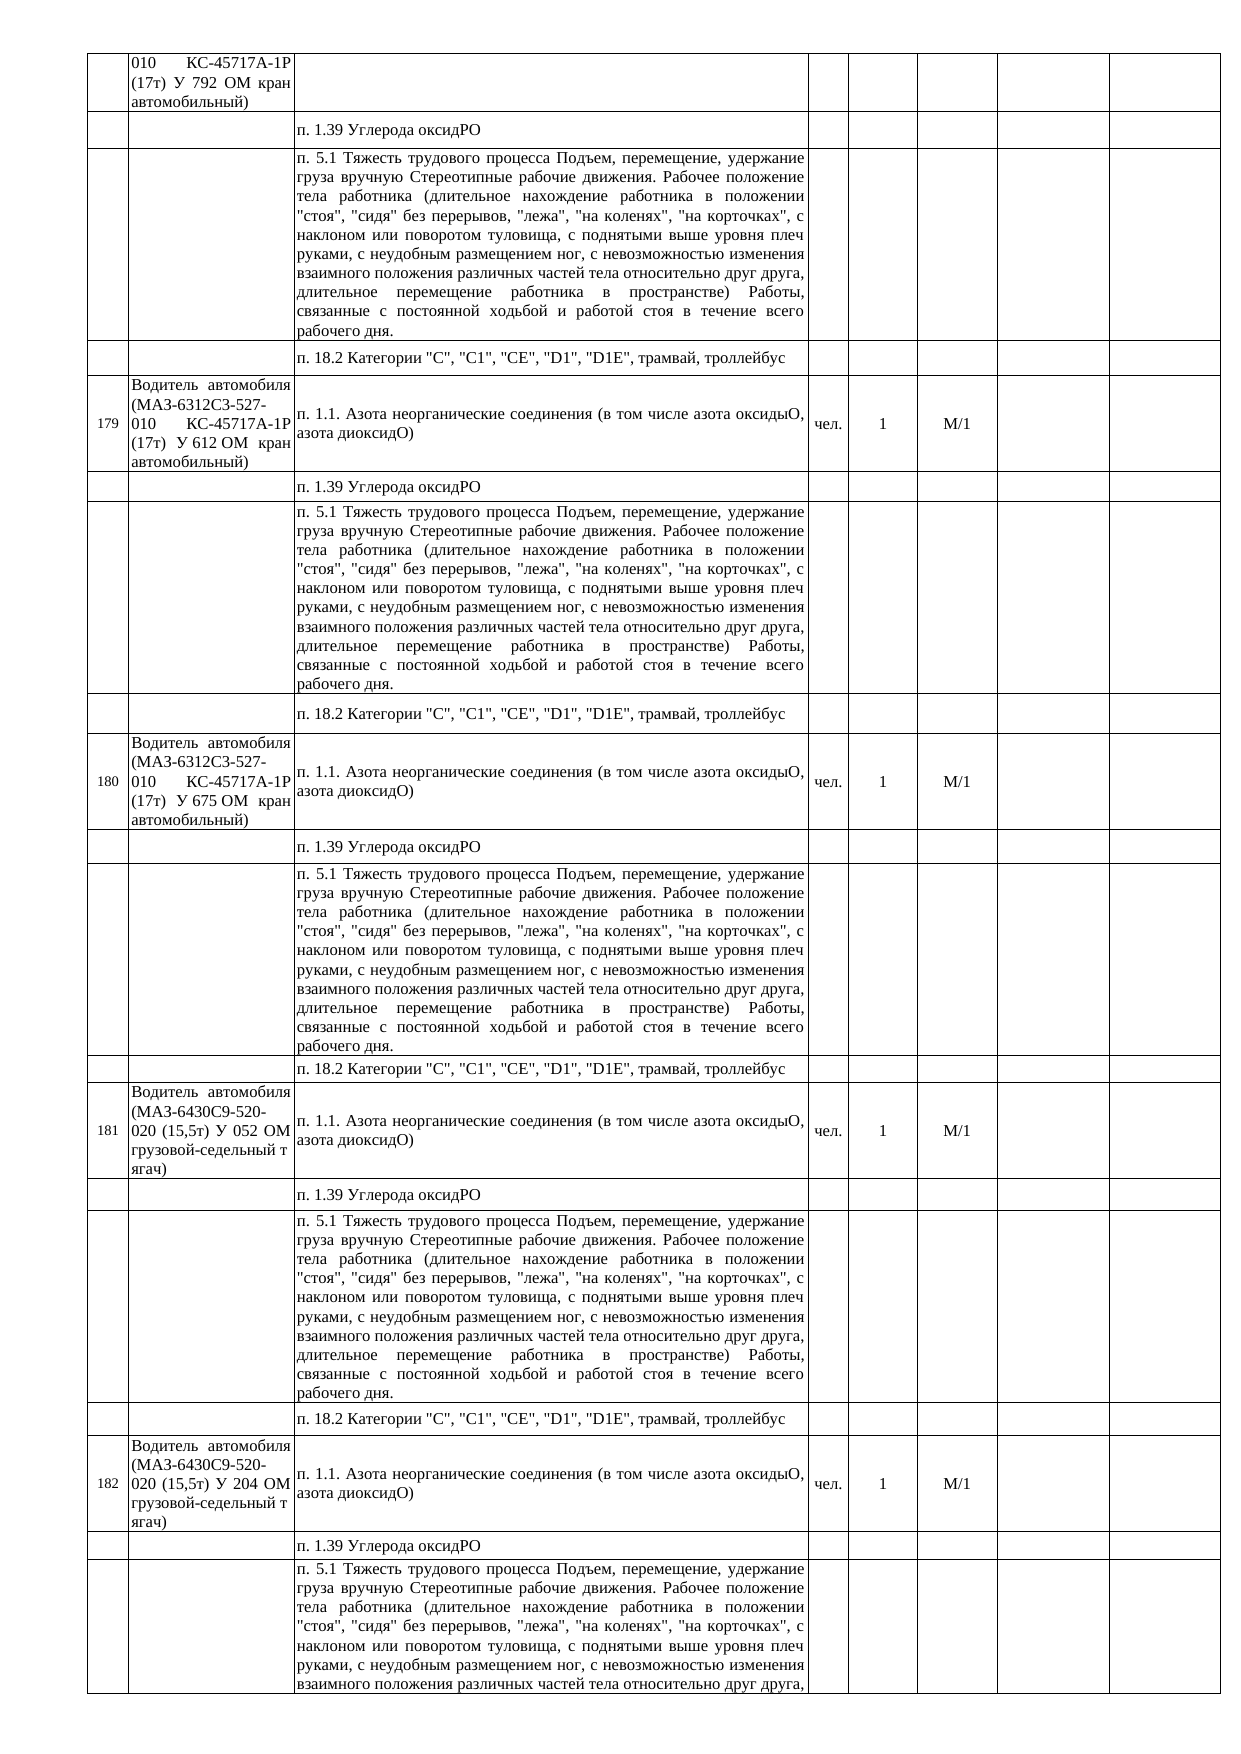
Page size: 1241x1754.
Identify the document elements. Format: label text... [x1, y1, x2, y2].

table_cell п. 1.1. Азота неорганические соединения (в том числе азота оксидыО, азота диоксидО) [295, 376, 808, 471]
table_cell п. 1.1. Азота неорганические соединения (в том числе азота оксидыО, азота диоксидО) [295, 734, 808, 829]
table_cell [809, 864, 848, 1055]
table_cell [849, 1211, 917, 1402]
table_cell М/1 [918, 376, 997, 471]
table_cell Водитель автомобиля (МАЗ-6312С3-527-010 КС-45717А-1Р (17т) У 612 ОМ кран автомобильный) [129, 376, 294, 471]
table_cell [129, 830, 294, 863]
table_cell [918, 149, 997, 339]
table_cell [849, 1179, 917, 1210]
table_cell [849, 502, 917, 693]
table_cell [88, 472, 128, 501]
table_cell Водитель автомобиля (МАЗ-6430С9-520-020 (15,5т) У 052 ОМ грузовой-седельный тягач) [129, 1083, 294, 1178]
table_cell [849, 112, 917, 148]
table_cell [1110, 1532, 1220, 1558]
table_cell [998, 1532, 1109, 1558]
table_cell [849, 54, 917, 111]
table_cell [1110, 112, 1220, 148]
table_cell 010 КС-45717А-1Р (17т) У 792 ОМ кран автомобильный) [129, 54, 294, 111]
table_cell [998, 54, 1109, 111]
table_cell [998, 1560, 1109, 1693]
table_cell [809, 1179, 848, 1210]
table_cell [998, 830, 1109, 863]
table_cell [849, 864, 917, 1055]
table_cell 1 [849, 734, 917, 829]
table_cell [809, 830, 848, 863]
table_cell п. 5.1 Тяжесть трудового процесса Подъем, перемещение, удержание груза вручную Стереотипные рабочие движения. Рабочее положение тела работника (длительное нахождение работника в положении "стоя", "сидя" без перерывов, "лежа", "на коленях", "на корточках", с наклоном или поворотом туловища, с поднятыми выше уровня плеч руками, с неудобным размещением ног, с невозможностью изменения взаимного положения различных частей тела относительно друг друга, [295, 1560, 808, 1693]
table_cell 181 [88, 1083, 128, 1178]
table_cell [129, 502, 294, 693]
table_cell 1 [849, 376, 917, 471]
table_cell п. 5.1 Тяжесть трудового процесса Подъем, перемещение, удержание груза вручную Стереотипные рабочие движения. Рабочее положение тела работника (длительное нахождение работника в положении "стоя", "сидя" без перерывов, "лежа", "на коленях", "на корточках", с наклоном или поворотом туловища, с поднятыми выше уровня плеч руками, с неудобным размещением ног, с невозможностью изменения взаимного положения различных частей тела относительно друг друга, длительное перемещение работника в пространстве) Работы, связанные с постоянной ходьбой и работой стоя в течение всего рабочего дня. [295, 864, 808, 1055]
table_cell [1110, 734, 1220, 829]
table_cell [918, 1179, 997, 1210]
table_cell [918, 112, 997, 148]
table_cell [998, 1179, 1109, 1210]
table_cell [849, 830, 917, 863]
table_cell [849, 341, 917, 375]
table_cell [998, 112, 1109, 148]
table_cell [918, 1056, 997, 1082]
table_cell [998, 694, 1109, 733]
table_cell [918, 502, 997, 693]
table_cell [129, 1403, 294, 1435]
table_cell [88, 864, 128, 1055]
table_cell п. 1.39 Углерода оксидРО [295, 1179, 808, 1210]
table_cell [88, 694, 128, 733]
table_cell 182 [88, 1436, 128, 1531]
table_cell [998, 1211, 1109, 1402]
table_cell [998, 341, 1109, 375]
table_cell п. 18.2 Категории "C", "C1", "CE", "D1", "D1E", трамвай, троллейбус [295, 1056, 808, 1082]
table_cell [998, 376, 1109, 471]
table_cell п. 18.2 Категории "C", "C1", "CE", "D1", "D1E", трамвай, троллейбус [295, 1403, 808, 1435]
table_cell [998, 1403, 1109, 1435]
table_cell [1110, 341, 1220, 375]
table_cell [998, 1056, 1109, 1082]
table_cell 179 [88, 376, 128, 471]
table_cell М/1 [918, 1436, 997, 1531]
table_cell 1 [849, 1436, 917, 1531]
table_cell п. 1.39 Углерода оксидРО [295, 1532, 808, 1558]
table_cell [1110, 376, 1220, 471]
table_cell [88, 1532, 128, 1558]
table_cell [129, 1560, 294, 1693]
table_cell п. 1.1. Азота неорганические соединения (в том числе азота оксидыО, азота диоксидО) [295, 1436, 808, 1531]
table_cell [809, 1403, 848, 1435]
table_cell п. 1.39 Углерода оксидРО [295, 112, 808, 148]
table_cell чел. [809, 1436, 848, 1531]
table_cell [998, 1436, 1109, 1531]
table_cell [129, 1211, 294, 1402]
table_cell М/1 [918, 734, 997, 829]
table_cell п. 5.1 Тяжесть трудового процесса Подъем, перемещение, удержание груза вручную Стереотипные рабочие движения. Рабочее положение тела работника (длительное нахождение работника в положении "стоя", "сидя" без перерывов, "лежа", "на коленях", "на корточках", с наклоном или поворотом туловища, с поднятыми выше уровня плеч руками, с неудобным размещением ног, с невозможностью изменения взаимного положения различных частей тела относительно друг друга, длительное перемещение работника в пространстве) Работы, связанные с постоянной ходьбой и работой стоя в течение всего рабочего дня. [295, 1211, 808, 1402]
table_cell [918, 1532, 997, 1558]
table_cell [1110, 1403, 1220, 1435]
table_cell [918, 1403, 997, 1435]
table_cell [998, 864, 1109, 1055]
table_cell [809, 1560, 848, 1693]
table_cell [809, 1211, 848, 1402]
table_cell [998, 149, 1109, 339]
table_cell [1110, 1211, 1220, 1402]
table_cell [918, 54, 997, 111]
table_cell 1 [849, 1083, 917, 1178]
table_cell [809, 112, 848, 148]
table_cell п. 18.2 Категории "C", "C1", "CE", "D1", "D1E", трамвай, троллейбус [295, 341, 808, 375]
table_cell п. 1.1. Азота неорганические соединения (в том числе азота оксидыО, азота диоксидО) [295, 1083, 808, 1178]
table_cell [809, 341, 848, 375]
table_cell [1110, 830, 1220, 863]
table_cell [88, 1560, 128, 1693]
table_cell [129, 472, 294, 501]
table_cell [918, 472, 997, 501]
table_cell [849, 1056, 917, 1082]
table_cell чел. [809, 1083, 848, 1178]
table_cell [88, 830, 128, 863]
table_cell [998, 734, 1109, 829]
table_cell [129, 694, 294, 733]
table_cell Водитель автомобиля (МАЗ-6312С3-527-010 КС-45717А-1Р (17т) У 675 ОМ кран автомобильный) [129, 734, 294, 829]
table_cell [1110, 1083, 1220, 1178]
table_cell п. 18.2 Категории "C", "C1", "CE", "D1", "D1E", трамвай, троллейбус [295, 694, 808, 733]
table_cell 180 [88, 734, 128, 829]
table_cell п. 1.39 Углерода оксидРО [295, 830, 808, 863]
table_cell [88, 1056, 128, 1082]
table_cell [849, 1532, 917, 1558]
table_cell [88, 112, 128, 148]
table_cell [88, 1179, 128, 1210]
table_cell [88, 502, 128, 693]
table_cell [88, 54, 128, 111]
table_cell п. 5.1 Тяжесть трудового процесса Подъем, перемещение, удержание груза вручную Стереотипные рабочие движения. Рабочее положение тела работника (длительное нахождение работника в положении "стоя", "сидя" без перерывов, "лежа", "на коленях", "на корточках", с наклоном или поворотом туловища, с поднятыми выше уровня плеч руками, с неудобным размещением ног, с невозможностью изменения взаимного положения различных частей тела относительно друг друга, длительное перемещение работника в пространстве) Работы, связанные с постоянной ходьбой и работой стоя в течение всего рабочего дня. [295, 502, 808, 693]
table_cell [918, 694, 997, 733]
table_cell [129, 1532, 294, 1558]
table_cell [918, 341, 997, 375]
table_cell [998, 502, 1109, 693]
table_cell [1110, 1436, 1220, 1531]
table_cell [809, 1056, 848, 1082]
table_cell [809, 694, 848, 733]
table_cell [809, 149, 848, 339]
table_cell [918, 1560, 997, 1693]
table_cell [129, 1056, 294, 1082]
table_cell [1110, 864, 1220, 1055]
table_cell [1110, 1179, 1220, 1210]
table_cell [88, 1211, 128, 1402]
table_cell [1110, 694, 1220, 733]
table_cell [88, 341, 128, 375]
table_cell п. 1.39 Углерода оксидРО [295, 472, 808, 501]
table_cell [129, 112, 294, 148]
table_cell [918, 864, 997, 1055]
table_cell [1110, 502, 1220, 693]
table_cell [998, 472, 1109, 501]
table_cell [809, 54, 848, 111]
table_cell [809, 502, 848, 693]
table_cell [129, 864, 294, 1055]
table_cell [129, 1179, 294, 1210]
table_cell [849, 149, 917, 339]
table_cell [849, 694, 917, 733]
table_cell [88, 1403, 128, 1435]
table_cell п. 5.1 Тяжесть трудового процесса Подъем, перемещение, удержание груза вручную Стереотипные рабочие движения. Рабочее положение тела работника (длительное нахождение работника в положении "стоя", "сидя" без перерывов, "лежа", "на коленях", "на корточках", с наклоном или поворотом туловища, с поднятыми выше уровня плеч руками, с неудобным размещением ног, с невозможностью изменения взаимного положения различных частей тела относительно друг друга, длительное перемещение работника в пространстве) Работы, связанные с постоянной ходьбой и работой стоя в течение всего рабочего дня. [295, 149, 808, 339]
table_cell [849, 1403, 917, 1435]
table_cell М/1 [918, 1083, 997, 1178]
table_cell [88, 149, 128, 339]
table_cell чел. [809, 734, 848, 829]
table_cell [809, 1532, 848, 1558]
table_cell Водитель автомобиля (МАЗ-6430С9-520-020 (15,5т) У 204 ОМ грузовой-седельный тягач) [129, 1436, 294, 1531]
table_cell [849, 1560, 917, 1693]
table_cell [1110, 54, 1220, 111]
table_cell [295, 54, 808, 111]
table_cell [998, 1083, 1109, 1178]
table_cell чел. [809, 376, 848, 471]
table_cell [918, 830, 997, 863]
table_cell [1110, 1056, 1220, 1082]
table_cell [129, 149, 294, 339]
table_cell [1110, 149, 1220, 339]
table_cell [1110, 1560, 1220, 1693]
table_cell [1110, 472, 1220, 501]
table_cell [918, 1211, 997, 1402]
table_cell [809, 472, 848, 501]
table_cell [849, 472, 917, 501]
table_cell [129, 341, 294, 375]
